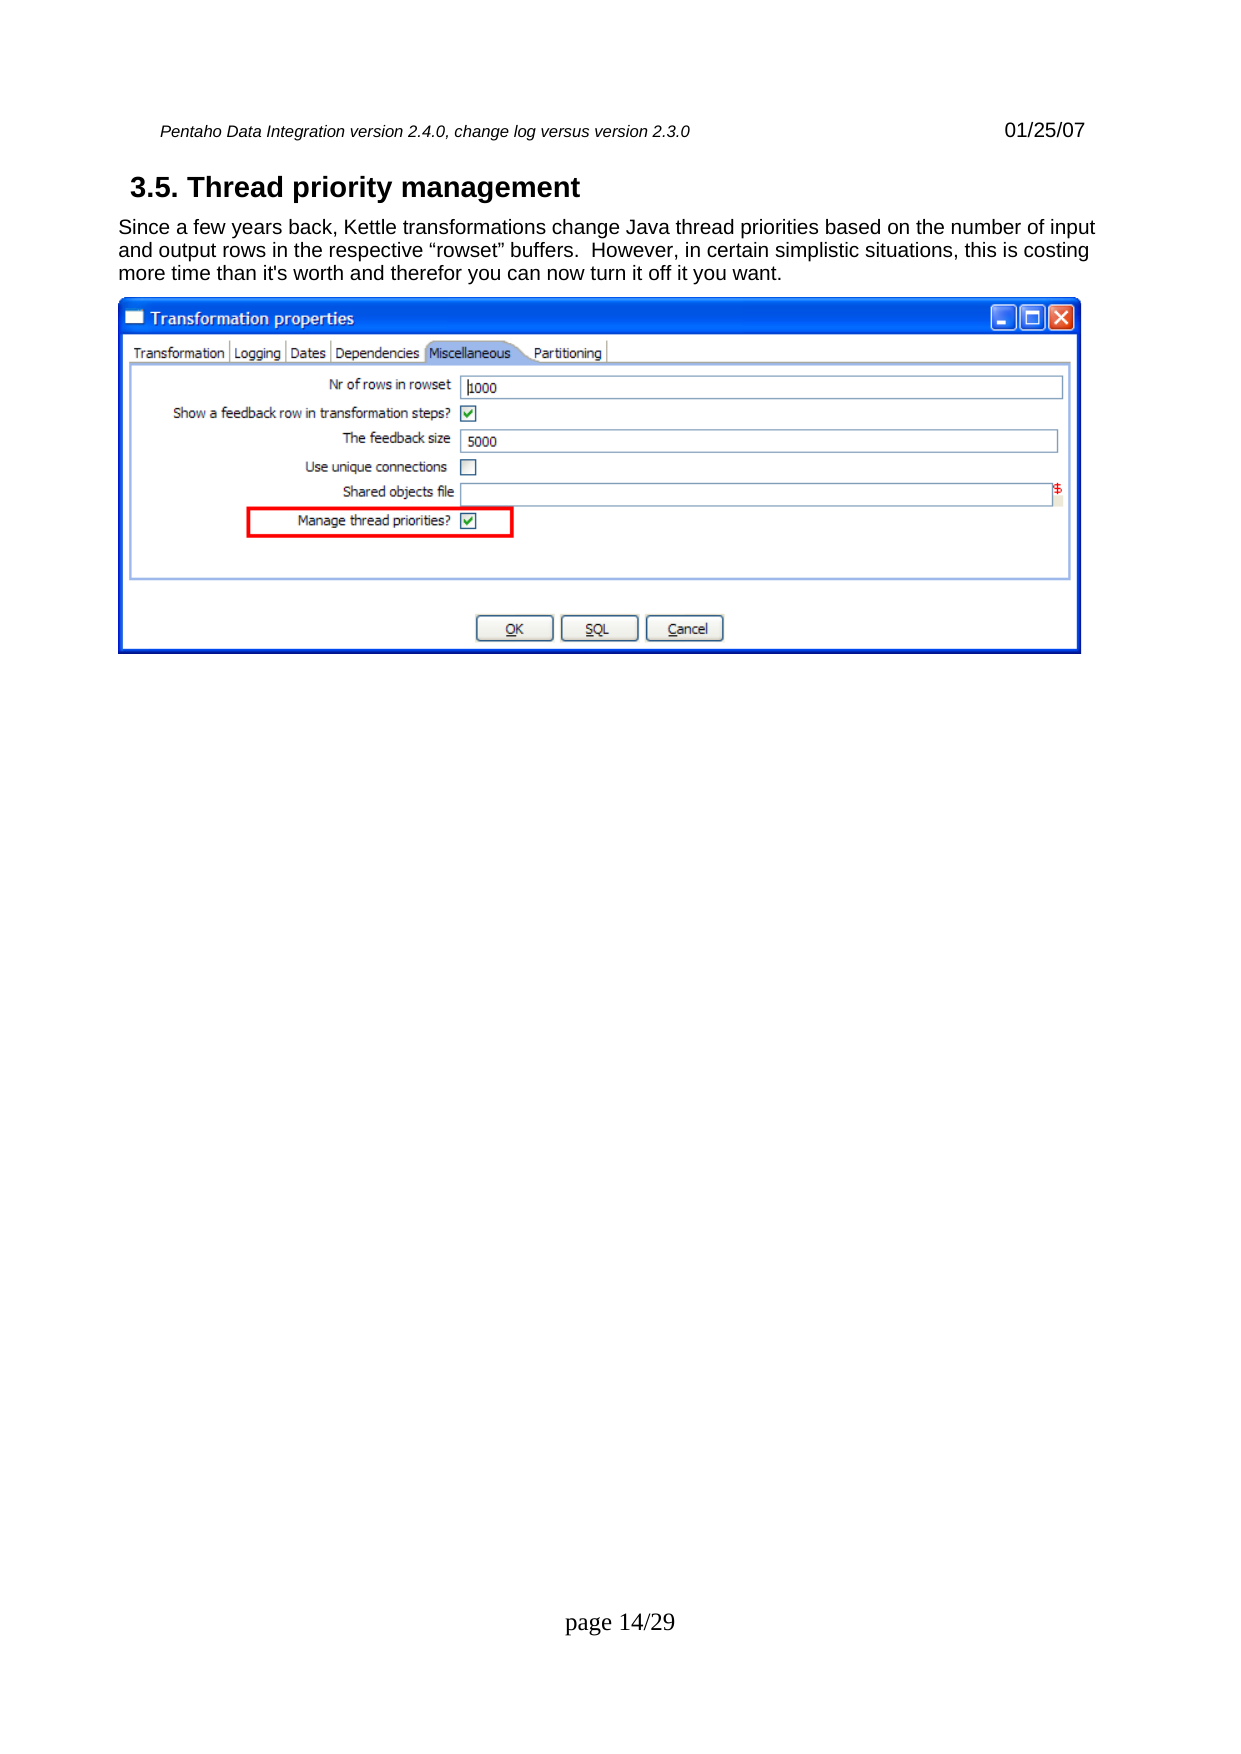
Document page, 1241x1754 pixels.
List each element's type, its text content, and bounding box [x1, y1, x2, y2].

subtitle Thread priority management [130, 171, 1122, 203]
picture [118, 297, 1082, 654]
text Since a few years back, Kettle transformations change Java thread priorities based on the number of input and output rows in the respective “rowset” buffers. However, in certain simplistic situations, this is costing more time than it's worth and therefor you can now turn it off it you want. [118, 215, 1122, 285]
